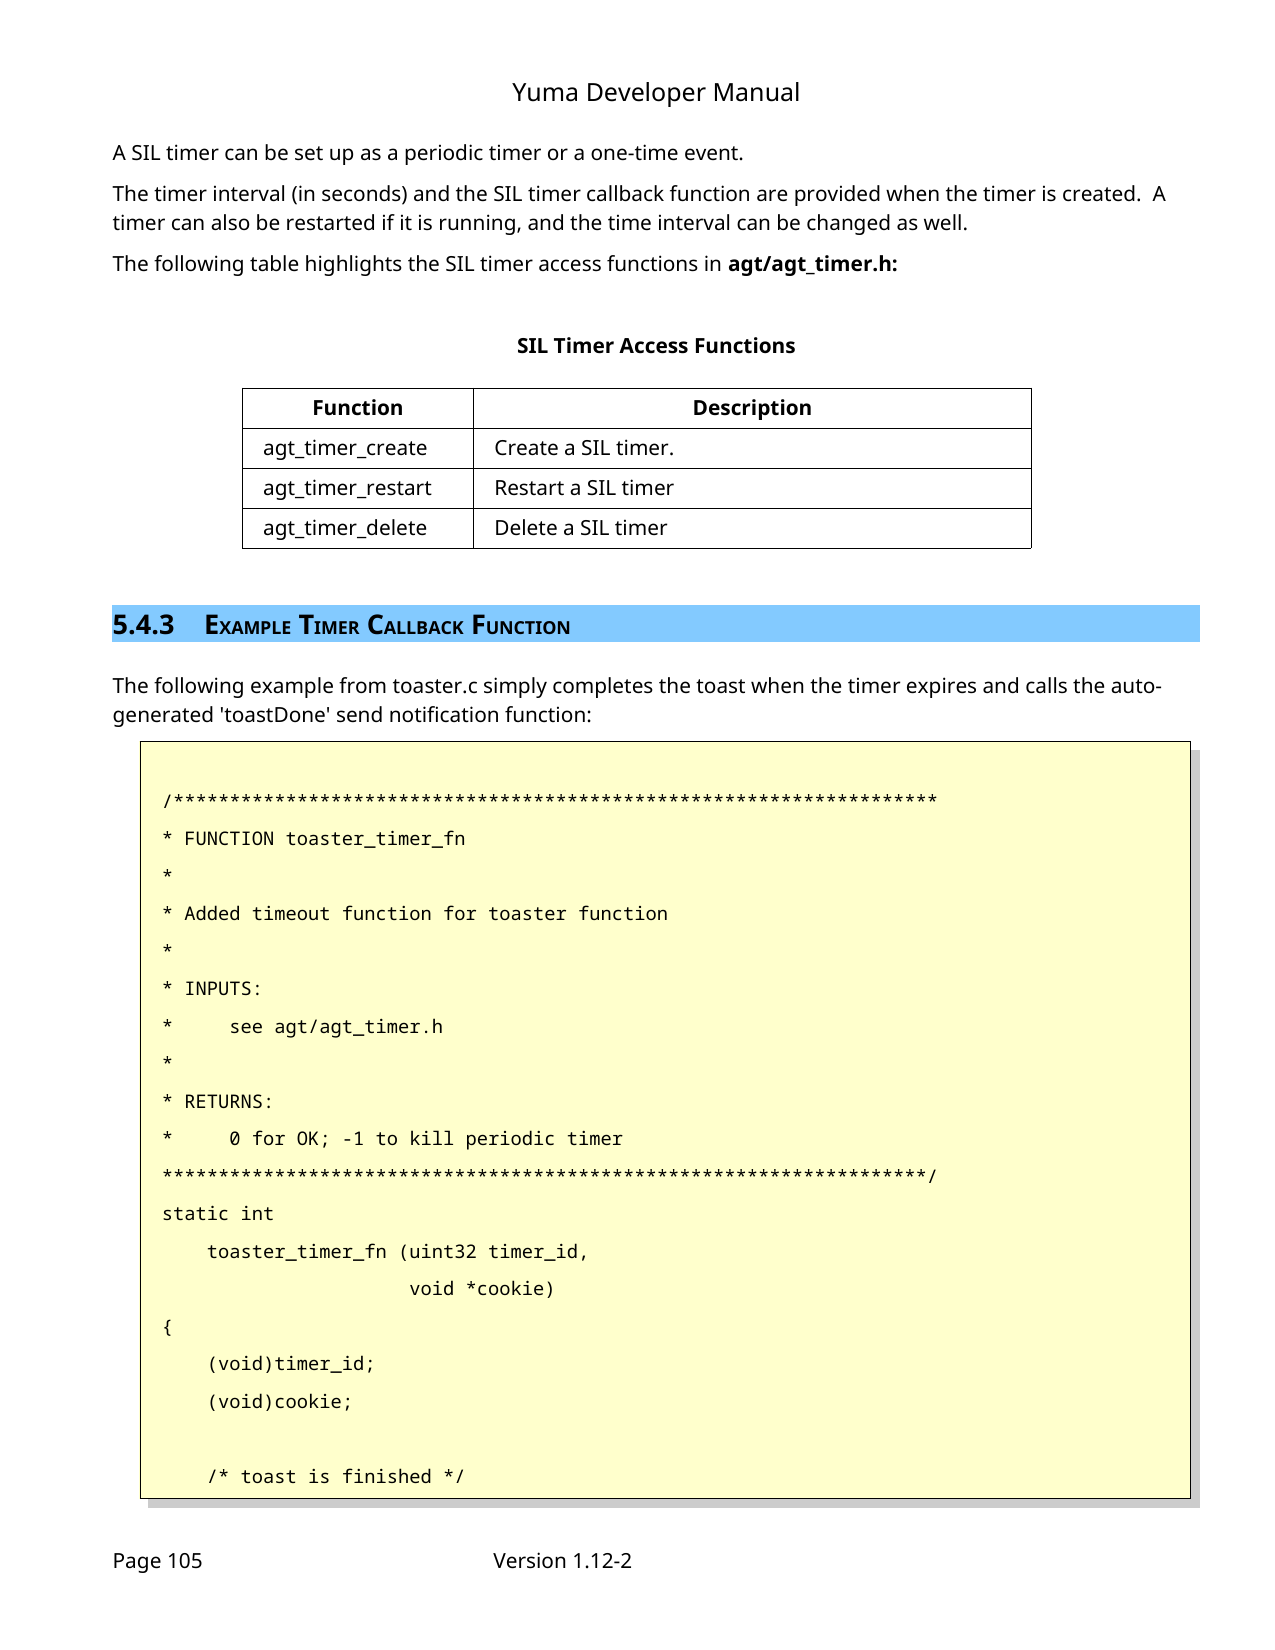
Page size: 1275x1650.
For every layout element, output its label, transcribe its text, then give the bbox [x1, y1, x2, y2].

text * see agt/agt_timer.h [141, 1003, 1190, 1039]
text * RETURNS: [141, 1078, 1190, 1114]
text * FUNCTION toaster_timer_fn [141, 816, 1190, 851]
subtitle Example Timer Callback Function [112, 605, 1200, 642]
table_cell agt_timer_create [243, 429, 473, 468]
text The following example from toaster.c simply completes the toast when the timer expires and calls the auto-generated 'toastDone' send notification function: [112, 671, 1200, 728]
text void *cookie) [141, 1266, 1190, 1301]
text static int [141, 1191, 1190, 1226]
table_cell agt_timer_delete [243, 509, 473, 548]
text /******************************************************************** [141, 778, 1190, 814]
text ********************************************************************/ [141, 1153, 1190, 1189]
table_header Description [474, 389, 1031, 428]
subtitle SIL Timer Access Functions [127, 331, 1185, 359]
text /* toast is finished */ [141, 1453, 1190, 1498]
table_cell Restart a SIL timer [474, 469, 1031, 508]
text (void)cookie; [141, 1378, 1190, 1414]
text * [141, 853, 1190, 889]
table_cell Create a SIL timer. [474, 429, 1031, 468]
text * INPUTS: [141, 966, 1190, 1001]
text A SIL timer can be set up as a periodic timer or a one-time event. [112, 138, 1200, 167]
text The timer interval (in seconds) and the SIL timer callback function are provided when the timer is created. A timer can also be restarted if it is running, and the time interval can be changed as well. [112, 179, 1200, 236]
table_header Function [243, 389, 473, 428]
text The following table highlights the SIL timer access functions in agt/agt_timer.h: [112, 249, 1200, 277]
text toaster_timer_fn (uint32 timer_id, [141, 1228, 1190, 1264]
text * [141, 1041, 1190, 1076]
table_cell agt_timer_restart [243, 469, 473, 508]
text (void)timer_id; [141, 1341, 1190, 1376]
text * Added timeout function for toaster function [141, 891, 1190, 926]
table_cell Delete a SIL timer [474, 509, 1031, 548]
text * [141, 928, 1190, 964]
text { [141, 1303, 1190, 1339]
text * 0 for OK; -1 to kill periodic timer [141, 1116, 1190, 1151]
